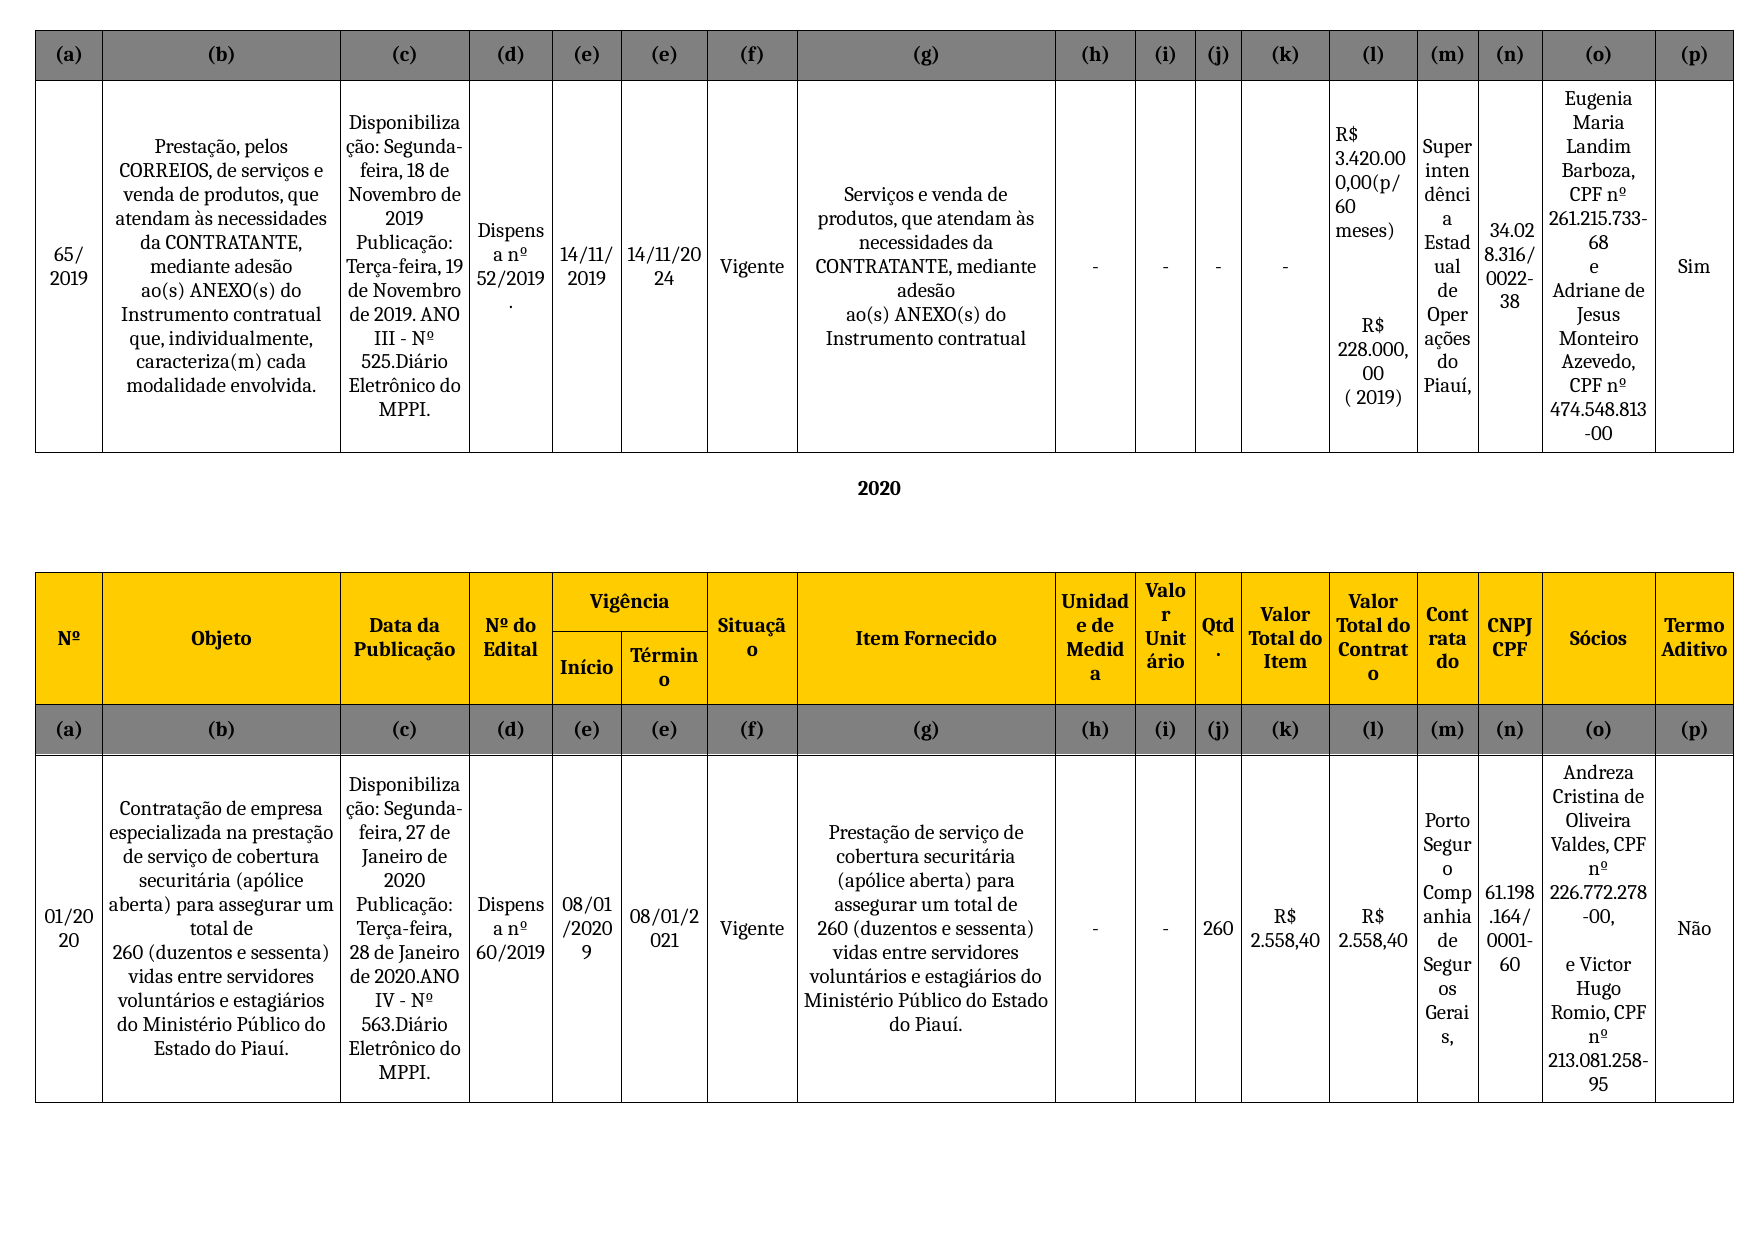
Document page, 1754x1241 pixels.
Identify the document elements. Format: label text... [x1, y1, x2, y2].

table_cell (c) [341, 705, 469, 754]
table_header Nº [36, 573, 102, 704]
table_header Situação [708, 573, 797, 704]
table_cell (g) [798, 31, 1055, 80]
table_cell Vigente [708, 81, 797, 452]
table_cell (p) [1656, 705, 1733, 754]
table_cell Contratação de empresa especializada na prestação de serviço de cobertura securitária (apólice aberta) para assegurar um total de 260 (duzentos e sessenta) vidas entre servidores voluntários e estagiários do Ministério Público do Estado do Piauí. [103, 756, 340, 1102]
table_cell Início [553, 632, 621, 704]
table_cell (f) [708, 705, 797, 754]
table_header Item Fornecido [798, 573, 1055, 704]
table_header Valor Total do Item [1242, 573, 1329, 704]
table_header Termo Aditivo [1656, 573, 1733, 704]
table_cell Dispensa nº 60/2019 [470, 756, 552, 1102]
table_cell R$ 2.558,40 [1242, 756, 1329, 1102]
table_cell (p) [1656, 31, 1733, 80]
table_cell (n) [1479, 705, 1542, 754]
table_cell (h) [1056, 705, 1135, 754]
table_cell (l) [1330, 705, 1417, 754]
table_cell (h) [1056, 31, 1135, 80]
table_cell (d) [470, 31, 552, 80]
table_cell Prestação, pelos CORREIOS, de serviços e venda de produtos, que atendam às necessidades da CONTRATANTE, mediante adesão ao(s) ANEXO(s) do Instrumento contratual que, individualmente, caracteriza(m) cada modalidade envolvida. [103, 81, 340, 452]
table_cell 34.028.316/0022-38 [1479, 81, 1542, 452]
table_cell - [1056, 81, 1135, 452]
table_cell Andreza Cristina de Oliveira Valdes, CPF nº 226.772.278-00, e Victor Hugo Romio, CPF nº 213.081.258-95 [1543, 756, 1655, 1102]
table_cell - [1136, 81, 1195, 452]
table_cell Serviços e venda de produtos, que atendam às necessidades da CONTRATANTE, mediante adesão ao(s) ANEXO(s) do Instrumento contratual [798, 81, 1055, 452]
table_cell Disponibilização: Segunda-feira, 18 de Novembro de 2019 Publicação: Terça-feira, 19 de Novembro de 2019. ANO III - Nº 525.Diário Eletrônico do MPPI. [341, 81, 469, 452]
table_cell - [1242, 81, 1329, 452]
table_cell (o) [1543, 705, 1655, 754]
table_cell R$ 3.420.000,00(p/ 60 meses) R$ 228.000,00 ( 2019) [1330, 81, 1417, 452]
table_cell Prestação de serviço de cobertura securitária (apólice aberta) para assegurar um total de 260 (duzentos e sessenta) vidas entre servidores voluntários e estagiários do Ministério Público do Estado do Piauí. [798, 756, 1055, 1102]
table_cell 65/ 2019 [36, 81, 102, 452]
table_cell (n) [1479, 31, 1542, 80]
table_cell (k) [1242, 705, 1329, 754]
table_header Vigência [553, 573, 707, 631]
table_cell (a) [36, 705, 102, 754]
table_cell (i) [1136, 31, 1195, 80]
table_header Valor Unitário [1136, 573, 1195, 704]
table_cell 260 [1196, 756, 1241, 1102]
table_header Unidade de Medida [1056, 573, 1135, 704]
table_cell (e) [553, 705, 621, 754]
table_cell Superintendência Estadual de Operações do Piauí, [1418, 81, 1478, 452]
table_cell (e) [622, 31, 707, 80]
table_cell Disponibilização: Segunda-feira, 27 de Janeiro de 2020 Publicação: Terça-feira, 28 de Janeiro de 2020.ANO IV - Nº 563.Diário Eletrônico do MPPI. [341, 756, 469, 1102]
table_cell 61.198.164/0001-60 [1479, 756, 1542, 1102]
table_cell (k) [1242, 31, 1329, 80]
table_cell (g) [798, 705, 1055, 754]
table_header Contratado [1418, 573, 1478, 704]
table_header Qtd. [1196, 573, 1241, 704]
table_cell (j) [1196, 705, 1241, 754]
table_header Objeto [103, 573, 340, 704]
table_cell 08/01/2021 [622, 756, 707, 1102]
table_cell (e) [622, 705, 707, 754]
table_cell Porto Seguro Companhia de Seguros Gerais, [1418, 756, 1478, 1102]
table_cell - [1196, 81, 1241, 452]
table_cell (j) [1196, 31, 1241, 80]
table_cell (m) [1418, 31, 1478, 80]
table_cell 01/2020 [36, 756, 102, 1102]
table_header Nº do Edital [470, 573, 552, 704]
table_cell 14/11/2019 [553, 81, 621, 452]
table_cell Não [1656, 756, 1733, 1102]
table_cell Sim [1656, 81, 1733, 452]
table_cell (l) [1330, 31, 1417, 80]
table_cell (f) [708, 31, 797, 80]
table_cell Eugenia Maria Landim Barboza, CPF nº 261.215.733-68 e Adriane de Jesus Monteiro Azevedo, CPF nº 474.548.813-00 [1543, 81, 1655, 452]
table_header Sócios [1543, 573, 1655, 704]
table_cell (i) [1136, 705, 1195, 754]
table_header Data da Publicação [341, 573, 469, 704]
table_cell R$ 2.558,40 [1330, 756, 1417, 1102]
text 2020 [29, 476, 1729, 500]
table_cell - [1056, 756, 1135, 1102]
table_cell Vigente [708, 756, 797, 1102]
table_cell 08/01/20209 [553, 756, 621, 1102]
table_header CNPJ CPF [1479, 573, 1542, 704]
table_cell (b) [103, 705, 340, 754]
table_cell (a) [36, 31, 102, 80]
table_cell Término [622, 632, 707, 704]
table_cell (c) [341, 31, 469, 80]
table_cell (o) [1543, 31, 1655, 80]
table_cell Dispensa nº 52/2019. [470, 81, 552, 452]
table_cell (e) [553, 31, 621, 80]
table_cell (b) [103, 31, 340, 80]
table_cell (m) [1418, 705, 1478, 754]
table_header Valor Total do Contrato [1330, 573, 1417, 704]
table_cell - [1136, 756, 1195, 1102]
table_cell (d) [470, 705, 552, 754]
table_cell 14/11/2024 [622, 81, 707, 452]
